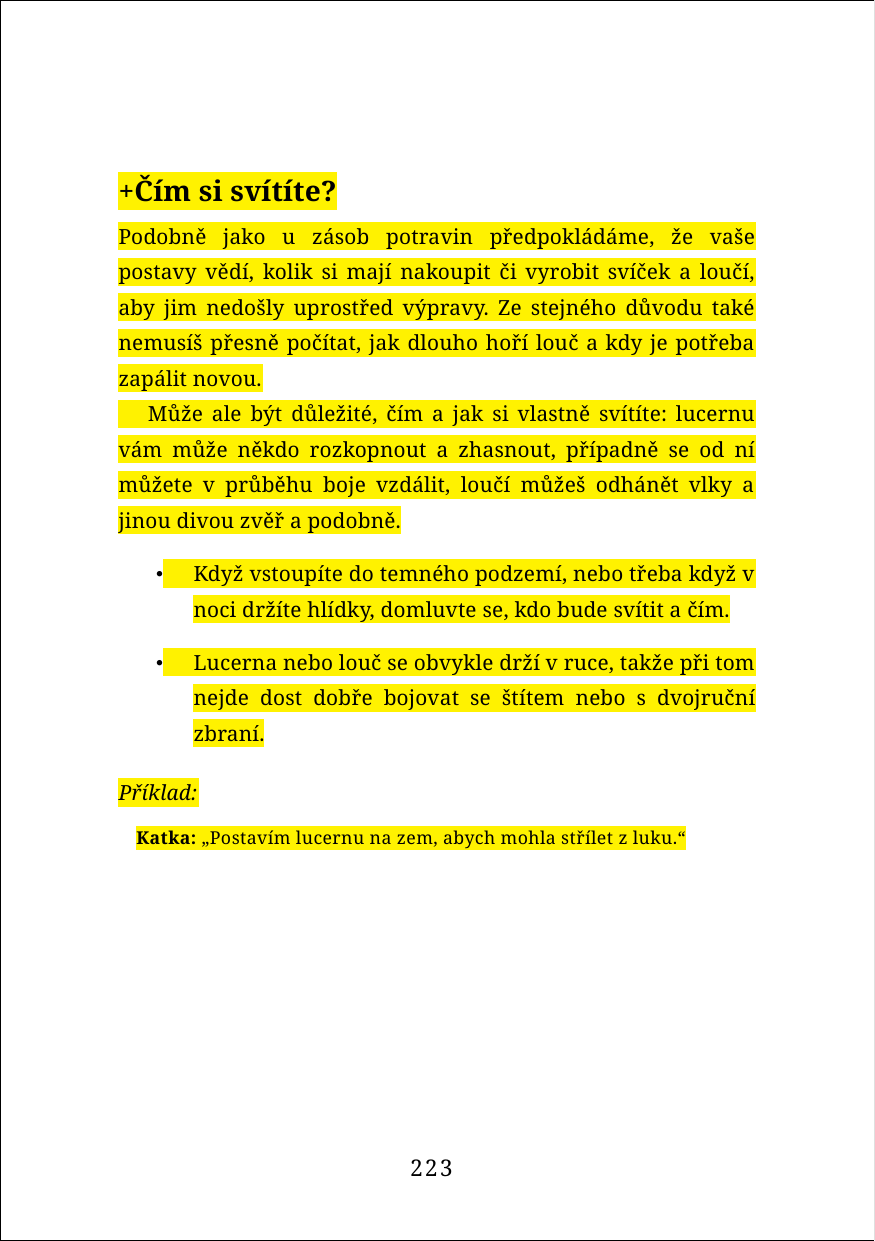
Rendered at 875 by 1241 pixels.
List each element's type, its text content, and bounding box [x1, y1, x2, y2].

list Když vstoupíte do temného podzemí, nebo třeba když v noci držíte hlídky, domluvte se, kdo bude svítit a čím. [156, 559, 756, 623]
list Lucerna nebo louč se obvykle drží v ruce, takže při tom nejde dost dobře bojovat se štítem nebo s dvojruční zbraní. [156, 648, 756, 747]
text Příklad: [118, 778, 756, 807]
text Katka: „Postavím lucernu na zem, abych mohla střílet z luku.“ [136, 826, 756, 850]
subtitle +Čím si svítíte? [118, 172, 756, 210]
text Podobně jako u zásob potravin předpokládáme, že vaše postavy vědí, kolik si mají nakoupit či vyrobit svíček a loučí, aby jim nedošly uprostřed výpravy. Ze stejného důvodu také nemusíš přesně počítat, jak dlouho hoří louč a kdy je potřeba zapálit novou. Může ale být důležité, čím a jak si vlastně svítíte: lucernu vám může někdo rozkopnout a zhasnout, případně se od ní můžete v průběhu boje vzdálit, loučí můžeš odhánět vlky a jinou divou zvěř a podobně. [118, 222, 756, 534]
